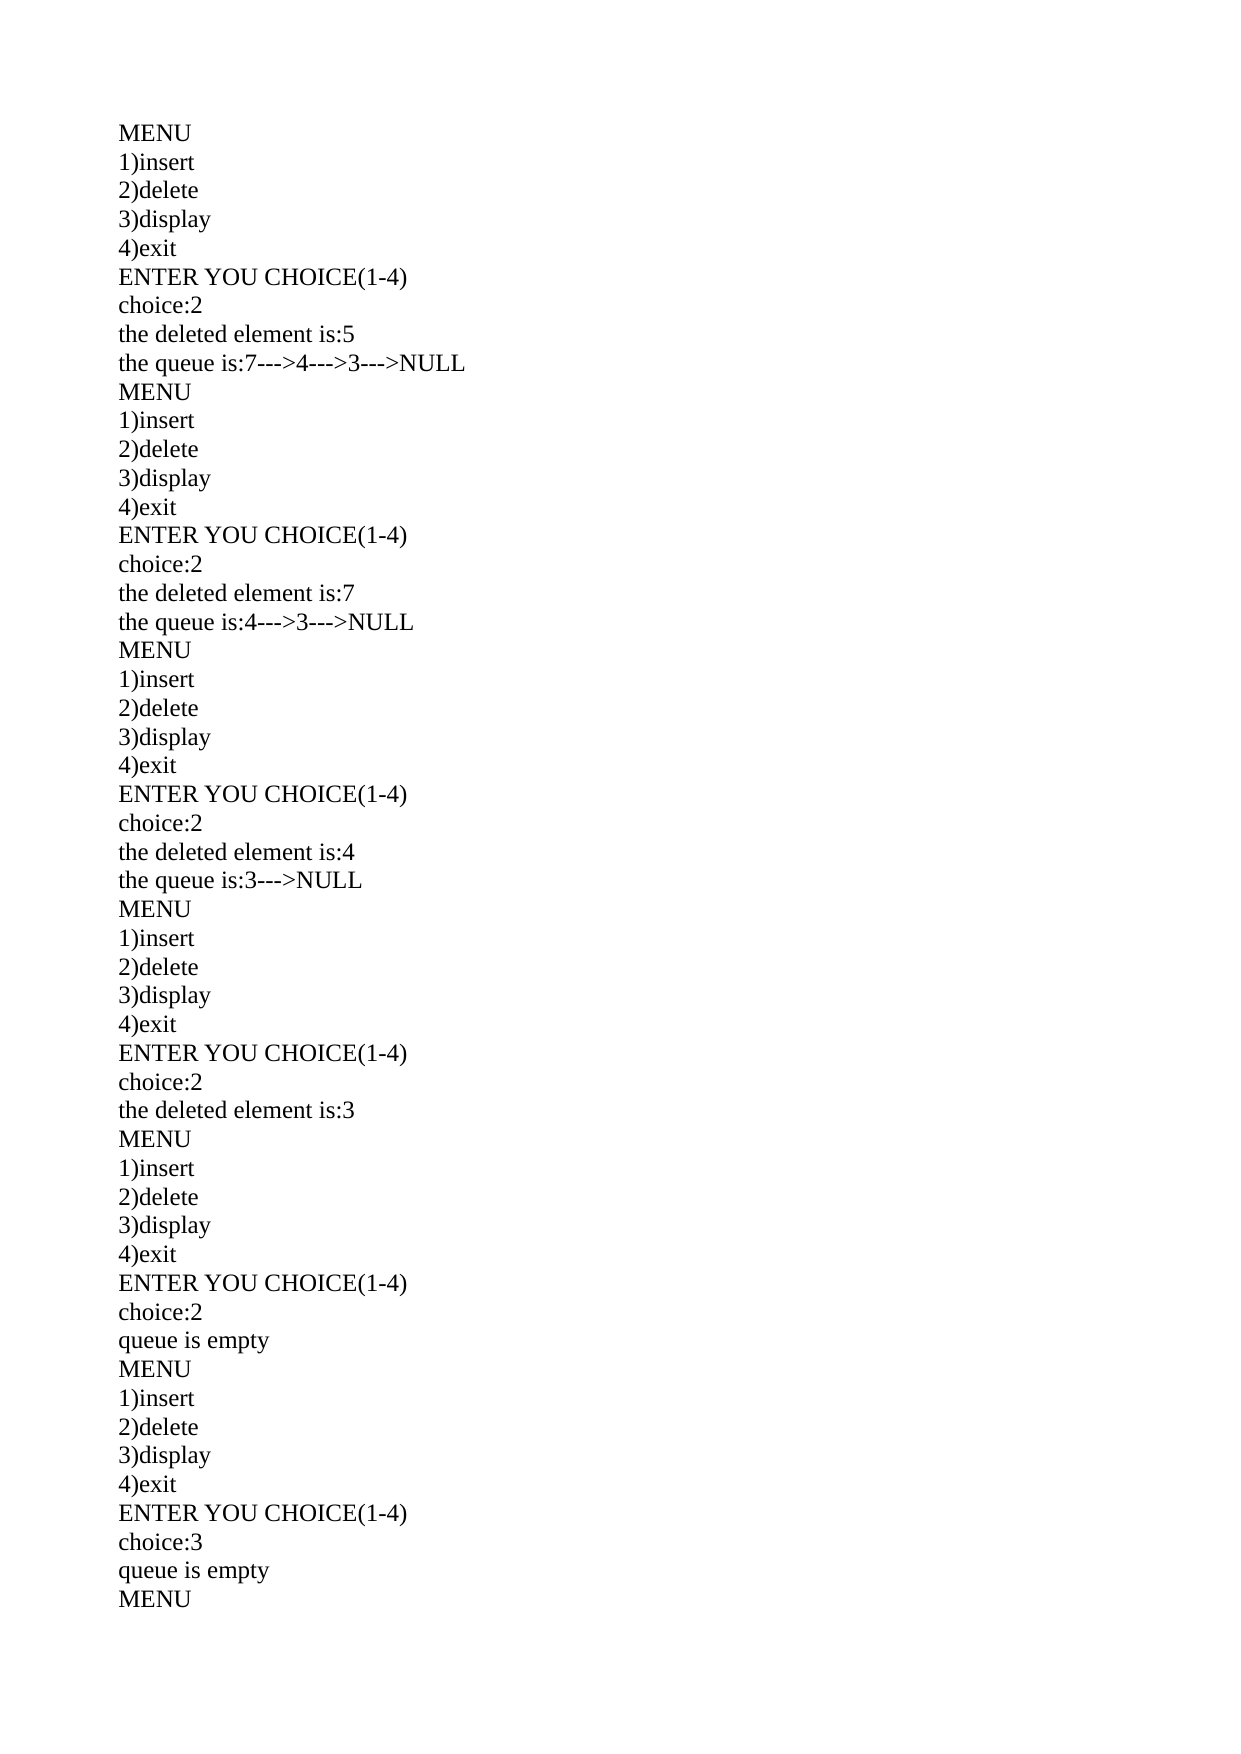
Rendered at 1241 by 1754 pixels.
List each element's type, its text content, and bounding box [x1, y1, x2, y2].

text the queue is:7--->4--->3--->NULL [118, 348, 1122, 377]
text ENTER YOU CHOICE(1-4) [118, 1038, 1122, 1067]
text ENTER YOU CHOICE(1-4) [118, 1268, 1122, 1297]
text 1)insert [118, 664, 1122, 693]
text MENU [118, 118, 1122, 147]
text 1)insert [118, 923, 1122, 952]
text choice:2 [118, 808, 1122, 837]
text the queue is:4--->3--->NULL [118, 607, 1122, 636]
text 3)display [118, 463, 1122, 492]
text the deleted element is:3 [118, 1096, 1122, 1124]
text 4)exit [118, 492, 1122, 521]
text ENTER YOU CHOICE(1-4) [118, 262, 1122, 291]
text 4)exit [118, 1009, 1122, 1038]
text choice:2 [118, 549, 1122, 578]
text 3)display [118, 204, 1122, 233]
text 4)exit [118, 751, 1122, 779]
text 1)insert [118, 1153, 1122, 1182]
text 1)insert [118, 147, 1122, 176]
text the deleted element is:4 [118, 837, 1122, 866]
text queue is empty [118, 1326, 1122, 1354]
text 3)display [118, 981, 1122, 1009]
text MENU [118, 1584, 1122, 1613]
text queue is empty [118, 1556, 1122, 1584]
text 3)display [118, 1441, 1122, 1469]
text MENU [118, 636, 1122, 664]
text MENU [118, 1124, 1122, 1153]
text ENTER YOU CHOICE(1-4) [118, 521, 1122, 549]
text MENU [118, 1354, 1122, 1383]
text 4)exit [118, 1469, 1122, 1498]
text 3)display [118, 1211, 1122, 1239]
text the deleted element is:5 [118, 319, 1122, 348]
text 4)exit [118, 1239, 1122, 1268]
text choice:2 [118, 1067, 1122, 1096]
text ENTER YOU CHOICE(1-4) [118, 1498, 1122, 1527]
text the queue is:3--->NULL [118, 866, 1122, 894]
text MENU [118, 894, 1122, 923]
text the deleted element is:7 [118, 578, 1122, 607]
text choice:3 [118, 1527, 1122, 1556]
text 4)exit [118, 233, 1122, 262]
text ENTER YOU CHOICE(1-4) [118, 779, 1122, 808]
text 2)delete [118, 952, 1122, 981]
text 2)delete [118, 693, 1122, 722]
text choice:2 [118, 291, 1122, 319]
text 3)display [118, 722, 1122, 751]
text choice:2 [118, 1297, 1122, 1326]
text MENU [118, 377, 1122, 406]
text 1)insert [118, 406, 1122, 434]
text 2)delete [118, 1412, 1122, 1441]
text 2)delete [118, 176, 1122, 204]
text 2)delete [118, 1182, 1122, 1211]
text 1)insert [118, 1383, 1122, 1412]
text 2)delete [118, 434, 1122, 463]
